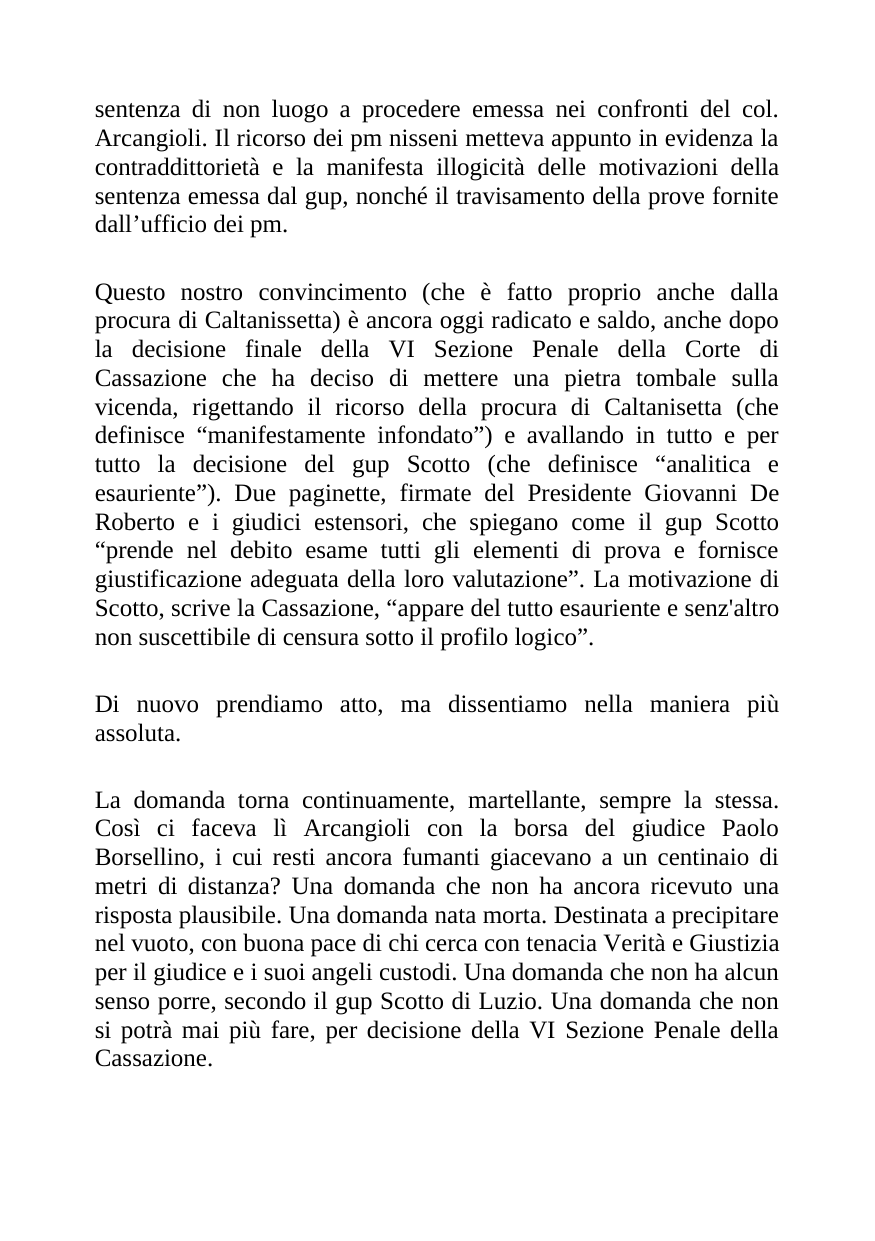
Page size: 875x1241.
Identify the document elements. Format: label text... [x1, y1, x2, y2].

text La domanda torna continuamente, martellante, sempre la stessa. Così ci faceva lì Arcangioli con la borsa del giudice Paolo Borsellino, i cui resti ancora fumanti giacevano a un centinaio di metri di distanza? Una domanda che non ha ancora ricevuto una risposta plausibile. Una domanda nata morta. Destinata a precipitare nel vuoto, con buona pace di chi cerca con tenacia Verità e Giustizia per il giudice e i suoi angeli custodi. Una domanda che non ha alcun senso porre, secondo il gup Scotto di Luzio. Una domanda che non si potrà mai più fare, per decisione della VI Sezione Penale della Cassazione. [94, 785, 779, 1072]
text Di nuovo prendiamo atto, ma dissentiamo nella maniera più assoluta. [94, 689, 779, 746]
text Questo nostro convincimento (che è fatto proprio anche dalla procura di Caltanissetta) è ancora oggi radicato e saldo, anche dopo la decisione finale della VI Sezione Penale della Corte di Cassazione che ha deciso di mettere una pietra tombale sulla vicenda, rigettando il ricorso della procura di Caltanisetta (che definisce “manifestamente infondato”) e avallando in tutto e per tutto la decisione del gup Scotto (che definisce “analitica e esauriente”). Due paginette, firmate del Presidente Giovanni De Roberto e i giudici estensori, che spiegano come il gup Scotto “prende nel debito esame tutti gli elementi di prova e fornisce giustificazione adeguata della loro valutazione”. La motivazione di Scotto, scrive la Cassazione, “appare del tutto esauriente e senz'altro non suscettibile di censura sotto il profilo logico”. [94, 277, 779, 650]
text sentenza di non luogo a procedere emessa nei confronti del col. Arcangioli. Il ricorso dei pm nisseni metteva appunto in evidenza la contraddittorietà e la manifesta illogicità delle motivazioni della sentenza emessa dal gup, nonché il travisamento della prove fornite dall’ufficio dei pm. [94, 94, 779, 238]
